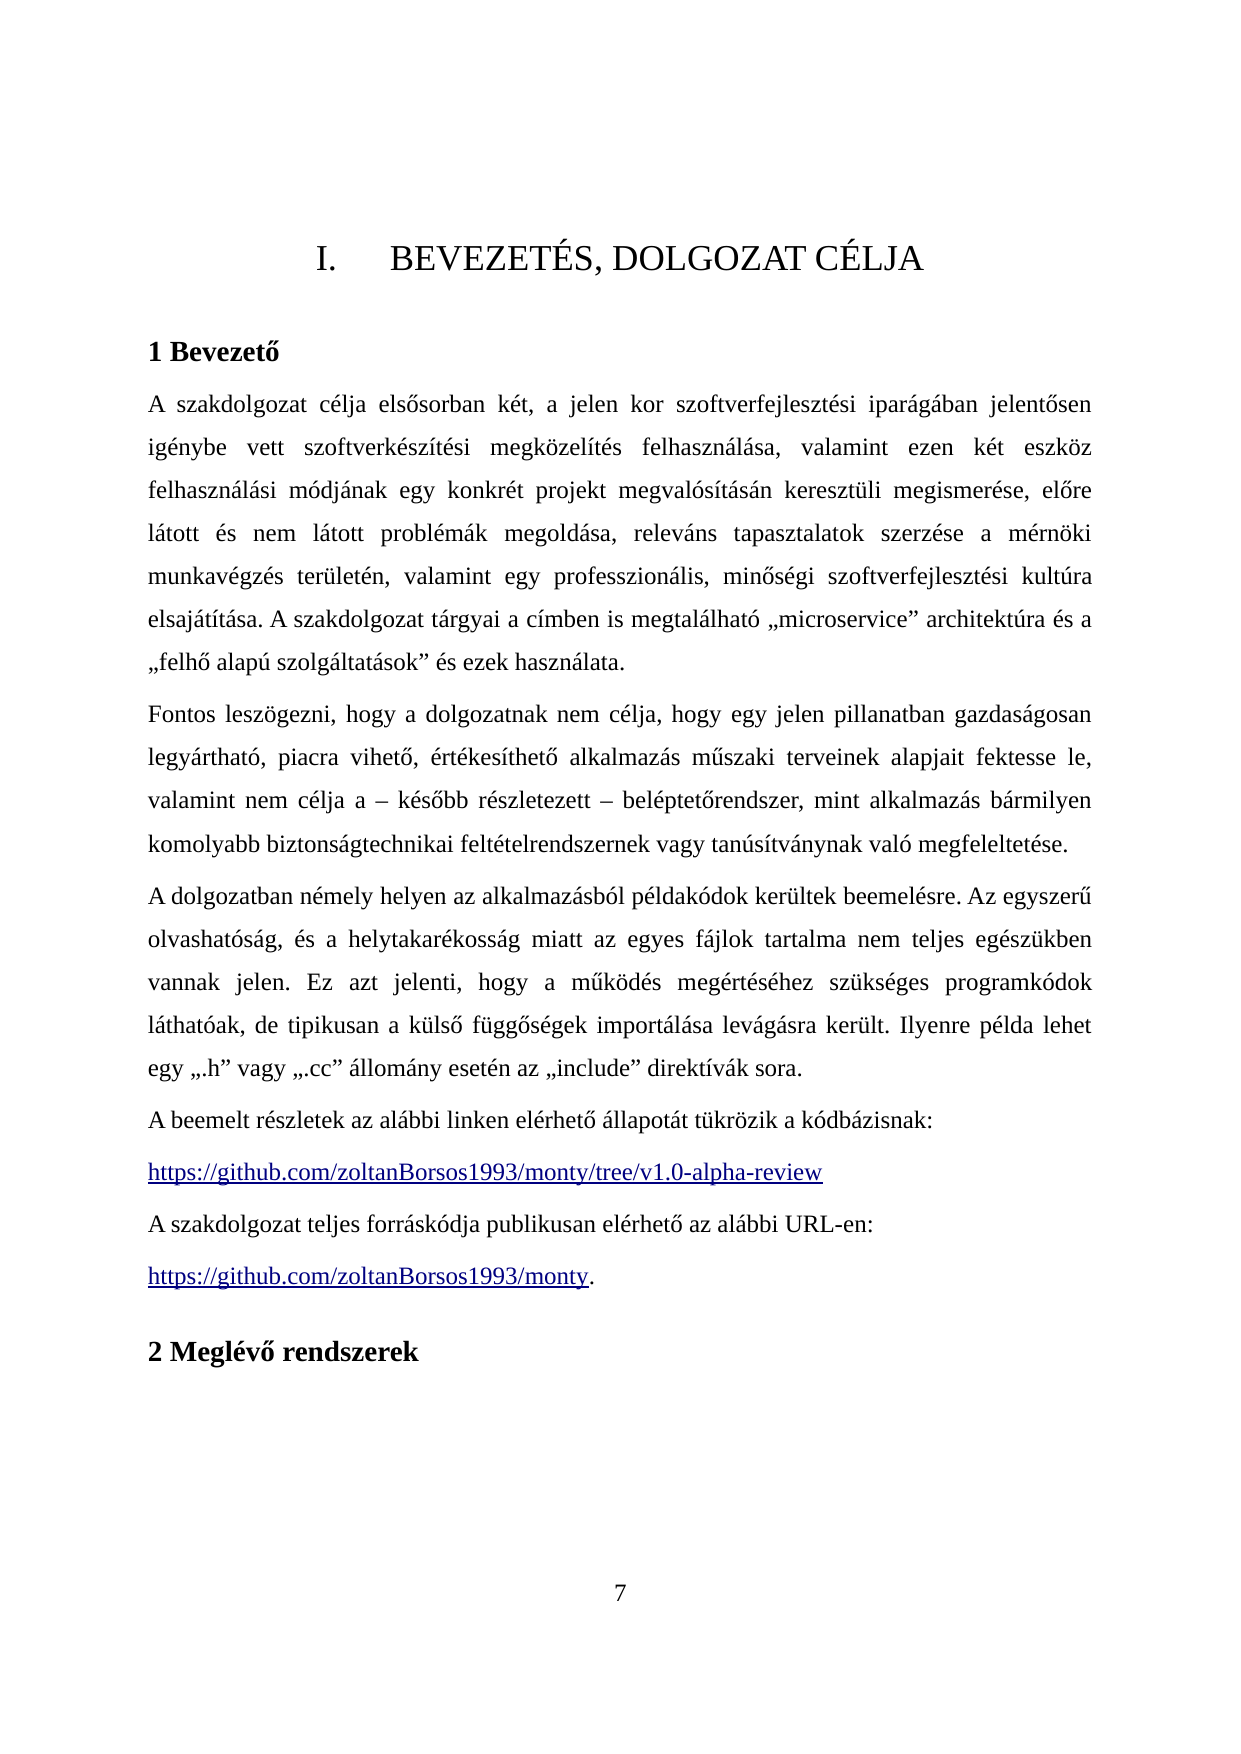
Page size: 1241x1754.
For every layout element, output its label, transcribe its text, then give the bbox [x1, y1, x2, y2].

text A dolgozatban némely helyen az alkalmazásból példakódok kerültek beemelésre. Az egyszerű olvashatóság, és a helytakarékosság miatt az egyes fájlok tartalma nem teljes egészükben vannak jelen. Ez azt jelenti, hogy a működés megértéséhez szükséges programkódok láthatóak, de tipikusan a külső függőségek importálása levágásra került. Ilyenre példa lehet egy „.h” vagy „.cc” állomány esetén az „include” direktívák sora. [148, 881, 1093, 1082]
subtitle Bevezető [148, 334, 1093, 368]
text Fontos leszögezni, hogy a dolgozatnak nem célja, hogy egy jelen pillanatban gazdaságosan legyártható, piacra vihető, értékesíthető alkalmazás műszaki terveinek alapjait fektesse le, valamint nem célja a – később részletezett – beléptetőrendszer, mint alkalmazás bármilyen komolyabb biztonságtechnikai feltételrendszernek vagy tanúsítványnak való megfeleltetése. [148, 699, 1093, 857]
text https://github.com/zoltanBorsos1993/monty/tree/v1.0-alpha-review [148, 1157, 1093, 1186]
subtitle BEVEZETÉS, DOLGOZAT CÉLJA [148, 236, 1093, 278]
text A szakdolgozat célja elsősorban két, a jelen kor szoftverfejlesztési iparágában jelentősen igénybe vett szoftverkészítési megközelítés felhasználása, valamint ezen két eszköz felhasználási módjának egy konkrét projekt megvalósításán keresztüli megismerése, előre látott és nem látott problémák megoldása, releváns tapasztalatok szerzése a mérnöki munkavégzés területén, valamint egy professzionális, minőségi szoftverfejlesztési kultúra elsajátítása. A szakdolgozat tárgyai a címben is megtalálható „microservice” architektúra és a „felhő alapú szolgáltatások” és ezek használata. [148, 389, 1093, 676]
subtitle Meglévő rendszerek [148, 1334, 1093, 1367]
text https://github.com/zoltanBorsos1993/monty. [148, 1261, 1093, 1290]
text A szakdolgozat teljes forráskódja publikusan elérhető az alábbi URL-en: [148, 1209, 1093, 1238]
text A beemelt részletek az alábbi linken elérhető állapotát tükrözik a kódbázisnak: [148, 1105, 1093, 1134]
